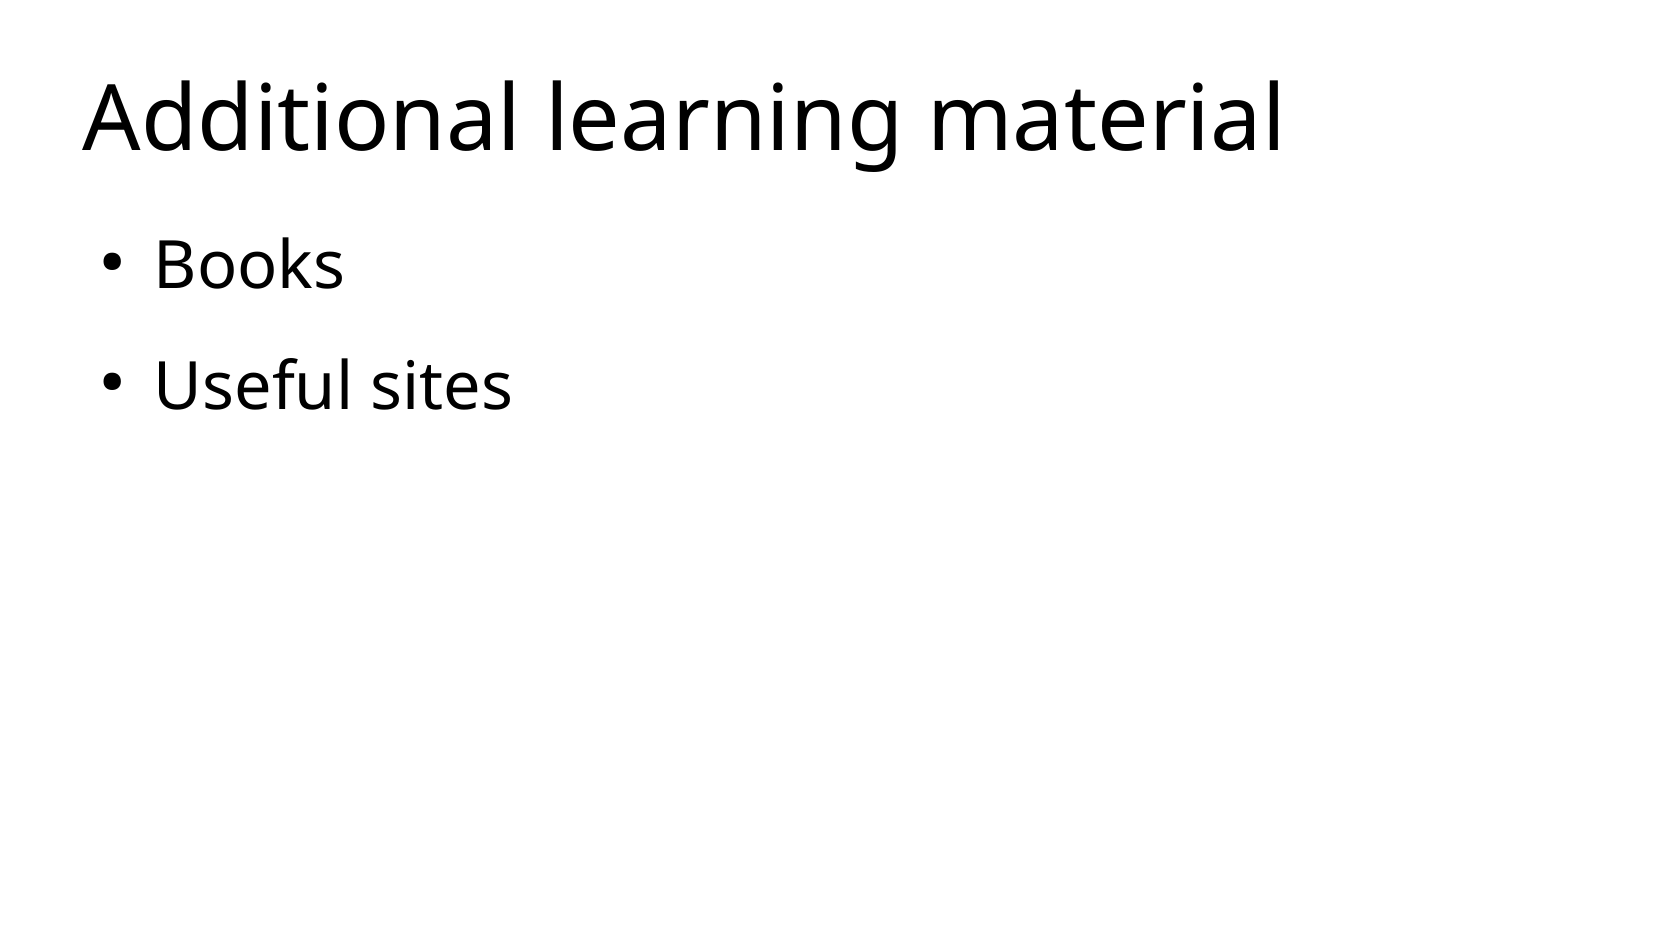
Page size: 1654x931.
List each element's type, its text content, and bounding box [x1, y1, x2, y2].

title Additional learning material [82, 37, 1571, 193]
list Books Useful sites [82, 217, 1571, 758]
